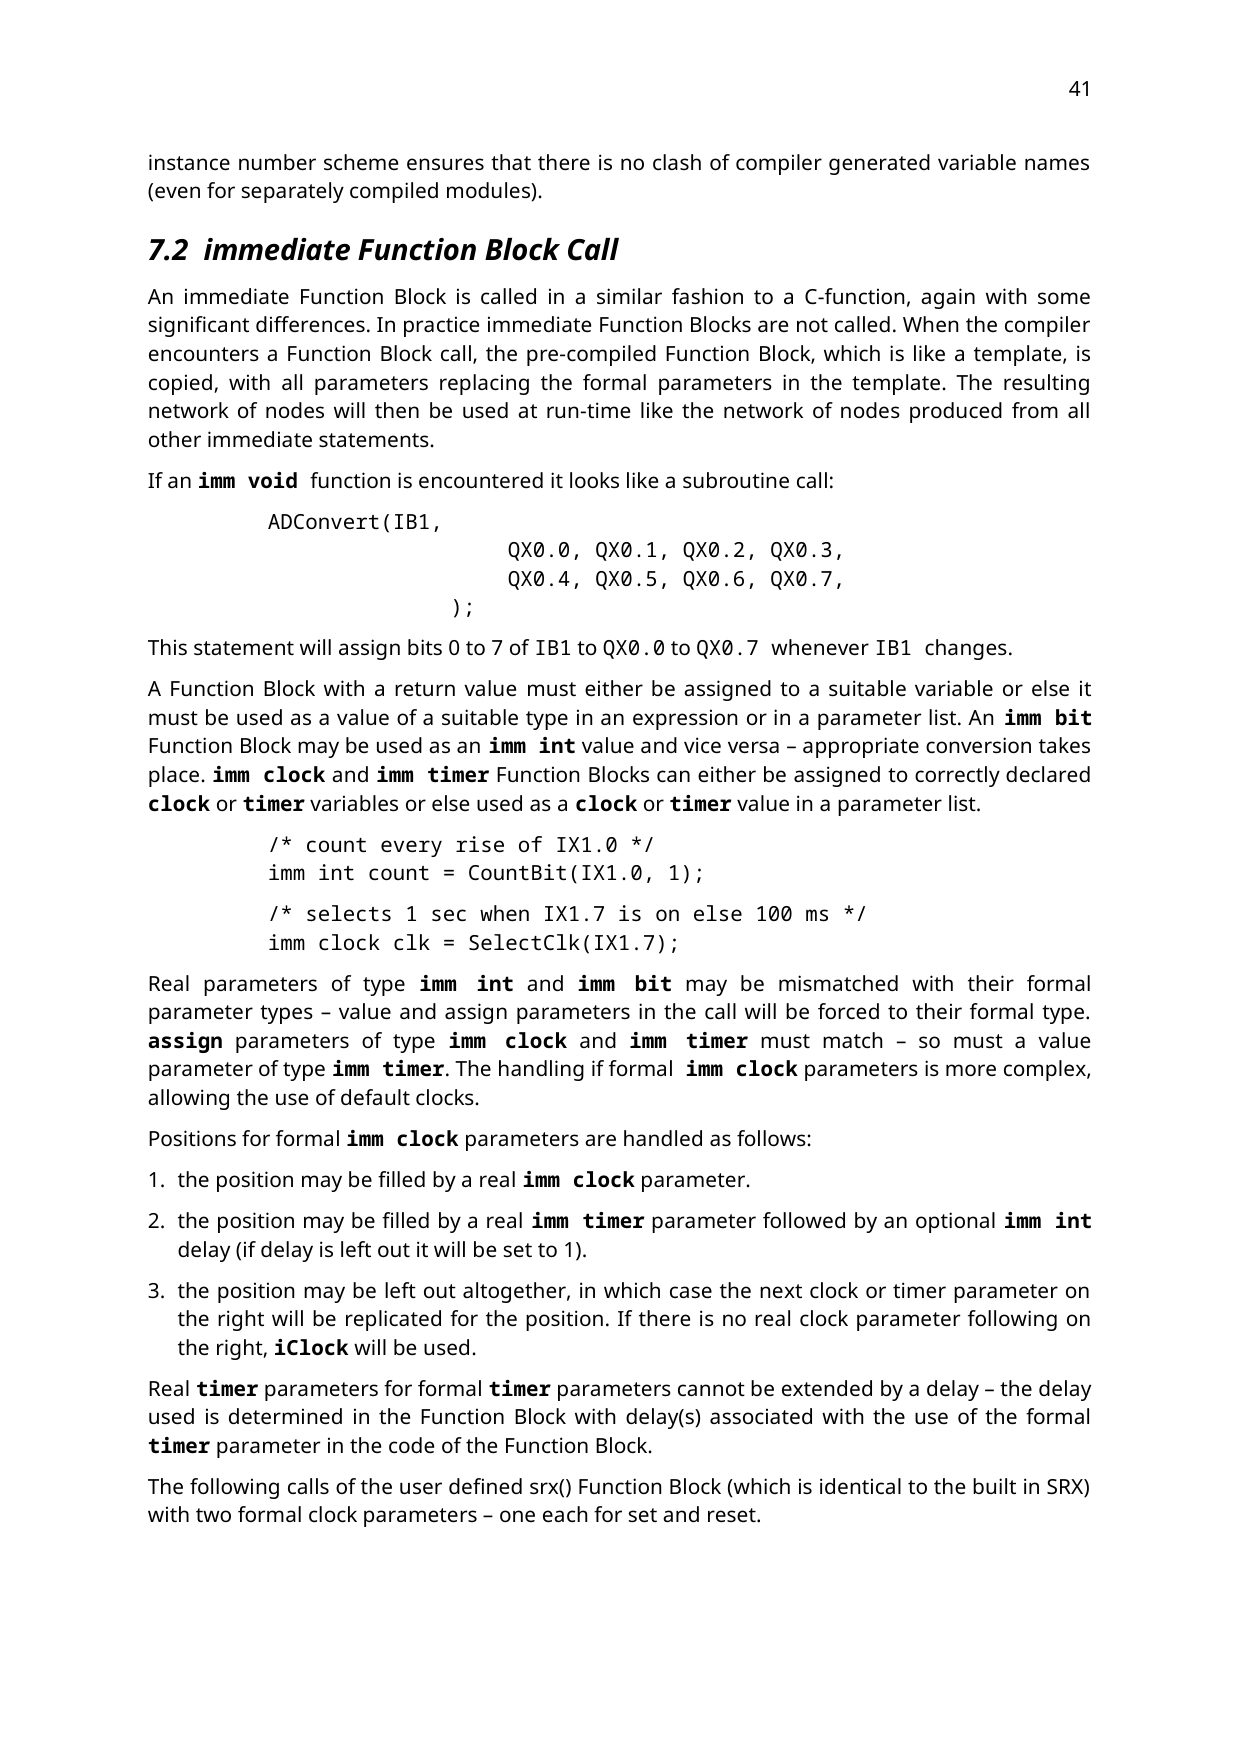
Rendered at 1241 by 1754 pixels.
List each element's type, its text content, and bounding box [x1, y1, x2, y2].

text /* count every rise of IX1.0 */ imm int count = CountBit(IX1.0, 1); [268, 829, 1092, 887]
list the position may be left out altogether, in which case the next clock or timer parameter on the right will be replicated for the position. If there is no real clock parameter following on the right, iClock will be used. [148, 1276, 1092, 1361]
text ADConvert(IB1, QX0.0, QX0.1, QX0.2, QX0.3, QX0.4, QX0.5, QX0.6, QX0.7, ); [268, 507, 1092, 621]
text instance number scheme ensures that there is no clash of compiler generated variable names (even for separately compiled modules). [148, 148, 1092, 205]
text A Function Block with a return value must either be assigned to a suitable variable or else it must be used as a value of a suitable type in an expression or in a parameter list. An imm bit Function Block may be used as an imm int value and vice versa – appropriate conversion takes place. imm clock and imm timer Function Blocks can either be assigned to correctly declared clock or timer variables or else used as a clock or timer value in a parameter list. [148, 674, 1092, 817]
text /* selects 1 sec when IX1.7 is on else 100 ms */ imm clock clk = SelectClk(IX1.7); [268, 899, 1092, 956]
list the position may be filled by a real imm clock parameter. [148, 1165, 1092, 1193]
text Real parameters of type imm int and imm bit may be mismatched with their formal parameter types – value and assign parameters in the call will be forced to their formal type. assign parameters of type imm clock and imm timer must match – so must a value parameter of type imm timer. The handling if formal imm clock parameters is more complex, allowing the use of default clocks. [148, 969, 1092, 1111]
text This statement will assign bits 0 to 7 of IB1 to QX0.0 to QX0.7 whenever IB1 changes. [148, 633, 1092, 662]
list the position may be filled by a real imm timer parameter followed by an optional imm int delay (if delay is left out it will be set to 1). [148, 1206, 1092, 1263]
text The following calls of the user defined srx() Function Block (which is identical to the built in SRX) with two formal clock parameters – one each for set and reset. [148, 1472, 1092, 1529]
text If an imm void function is encountered it looks like a subroutine call: [148, 466, 1092, 494]
text Real timer parameters for formal timer parameters cannot be extended by a delay – the delay used is determined in the Function Block with delay(s) associated with the use of the formal timer parameter in the code of the Function Block. [148, 1374, 1092, 1459]
text An immediate Function Block is called in a similar fashion to a C-function, again with some significant differences. In practice immediate Function Blocks are not called. When the compiler encounters a Function Block call, the pre-compiled Function Block, which is like a template, is copied, with all parameters replacing the formal parameters in the template. The resulting network of nodes will then be used at run-time like the network of nodes produced from all other immediate statements. [148, 282, 1092, 453]
subtitle immediate Function Block Call [148, 230, 1092, 269]
text Positions for formal imm clock parameters are handled as follows: [148, 1124, 1092, 1152]
